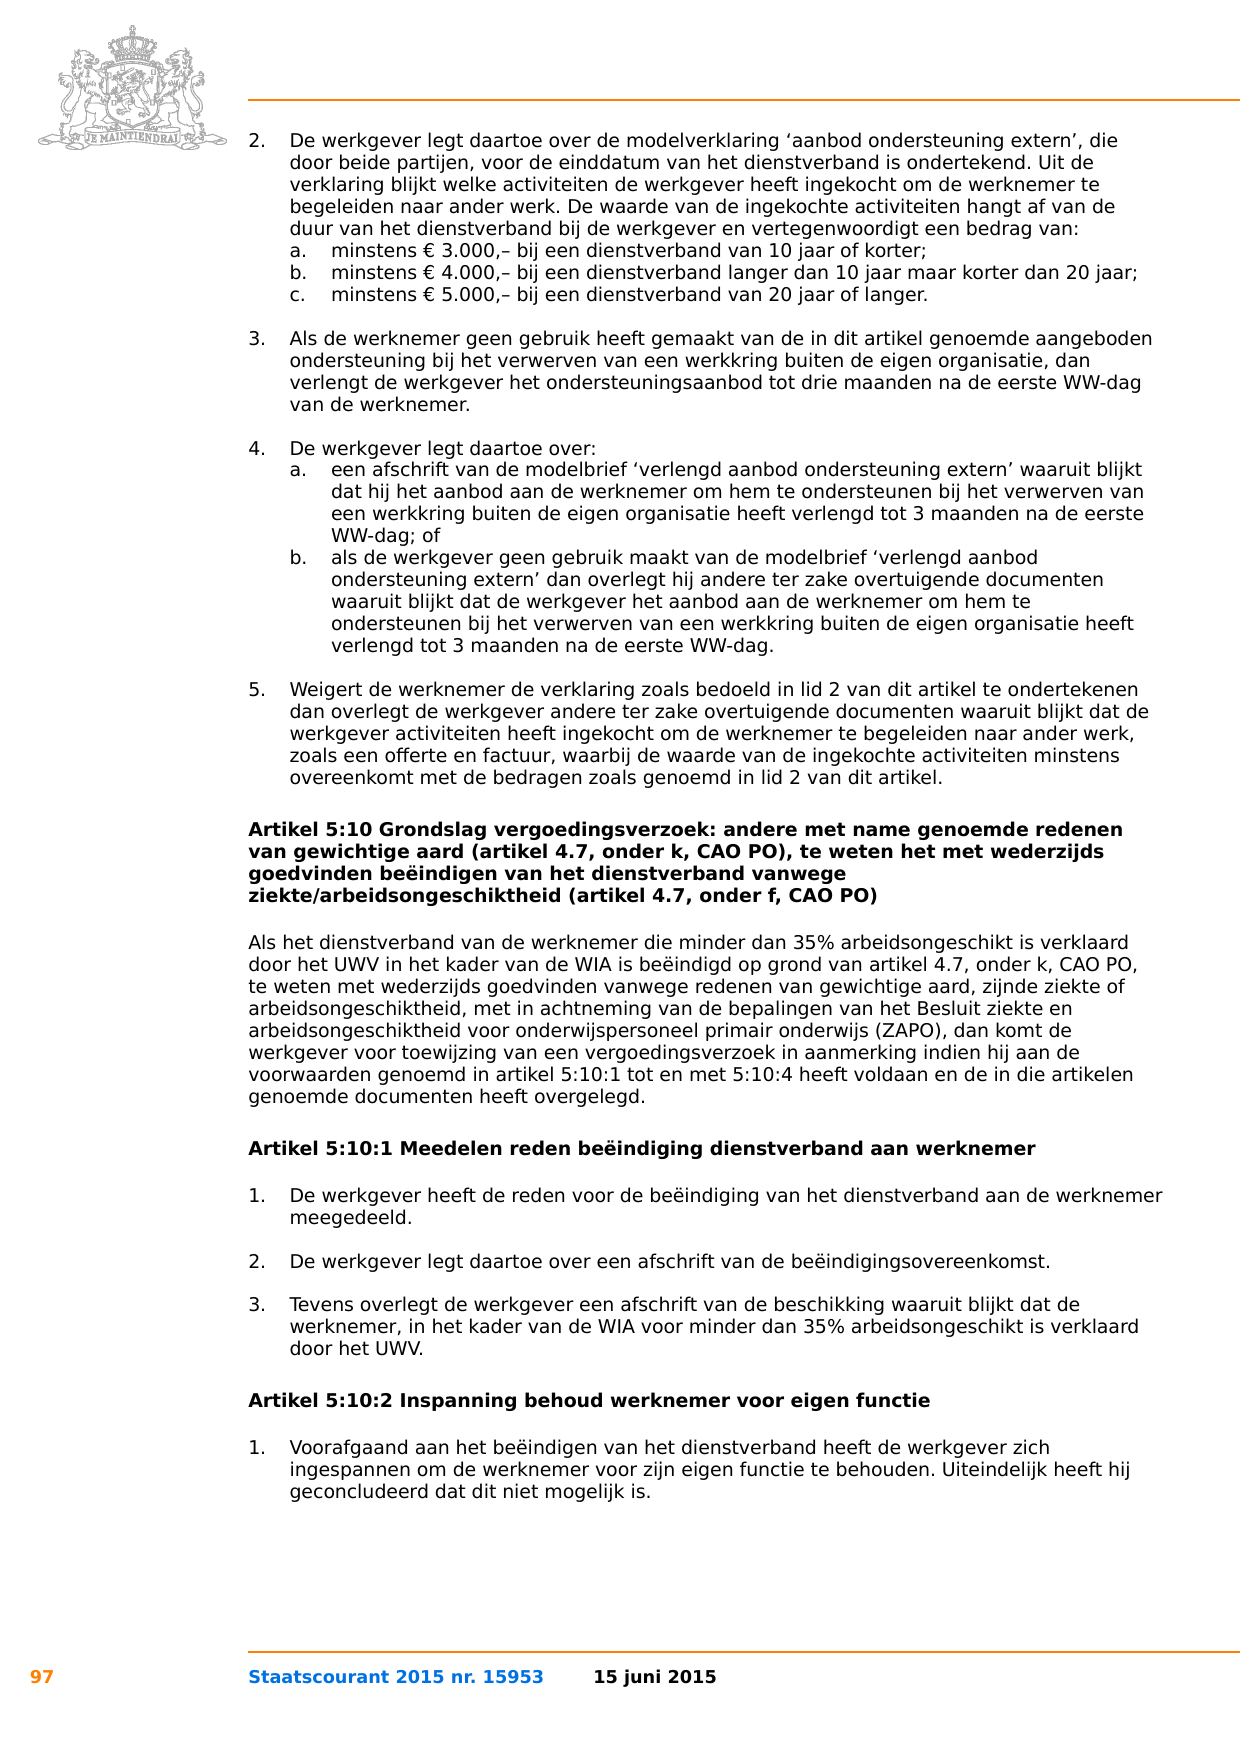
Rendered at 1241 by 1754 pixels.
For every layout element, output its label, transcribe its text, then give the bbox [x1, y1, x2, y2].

text c. minstens € 5.000,– bij een dienstverband van 20 jaar of langer. [289, 284, 1163, 306]
text b. minstens € 4.000,– bij een dienstverband langer dan 10 jaar maar korter dan 20 jaar; [289, 262, 1163, 284]
picture [38, 25, 227, 150]
text 4. De werkgever legt daartoe over: [248, 437, 1163, 459]
text a. een afschrift van de modelbrief ‘verlengd aanbod ondersteuning extern’ waaruit blijkt dat hij het aanbod aan de werknemer om hem te ondersteunen bij het verwerven van een werkkring buiten de eigen organisatie heeft verlengd tot 3 maanden na de eerste WW-dag; of [289, 459, 1163, 547]
subtitle Artikel 5:10:2 Inspanning behoud werknemer voor eigen functie [248, 1390, 1163, 1412]
text a. minstens € 3.000,– bij een dienstverband van 10 jaar of korter; [289, 240, 1163, 262]
text Als het dienstverband van de werknemer die minder dan 35% arbeidsongeschikt is verklaard door het UWV in het kader van de WIA is beëindigd op grond van artikel 4.7, onder k, CAO PO, te weten met wederzijds goedvinden vanwege redenen van gewichtige aard, zijnde ziekte of arbeidsongeschiktheid, met in achtneming van de bepalingen van het Besluit ziekte en arbeidsongeschiktheid voor onderwijspersoneel primair onderwijs (ZAPO), dan komt de werkgever voor toewijzing van een vergoedingsverzoek in aanmerking indien hij aan de voorwaarden genoemd in artikel 5:10:1 tot en met 5:10:4 heeft voldaan en de in die artikelen genoemde documenten heeft overgelegd. [248, 932, 1163, 1108]
text 2. De werkgever legt daartoe over een afschrift van de beëindigingsovereenkomst. [248, 1251, 1163, 1272]
text 2. De werkgever legt daartoe over de modelverklaring ‘aanbod ondersteuning extern’, die door beide partijen, voor de einddatum van het dienstverband is ondertekend. Uit de verklaring blijkt welke activiteiten de werkgever heeft ingekocht om de werknemer te begeleiden naar ander werk. De waarde van de ingekochte activiteiten hangt af van de duur van het dienstverband bij de werkgever en vertegenwoordigt een bedrag van: [248, 130, 1163, 240]
text 1. De werkgever heeft de reden voor de beëindiging van het dienstverband aan de werknemer meegedeeld. [248, 1185, 1163, 1229]
text b. als de werkgever geen gebruik maakt van de modelbrief ‘verlengd aanbod ondersteuning extern’ dan overlegt hij andere ter zake overtuigende documenten waaruit blijkt dat de werkgever het aanbod aan de werknemer om hem te ondersteunen bij het verwerven van een werkkring buiten de eigen organisatie heeft verlengd tot 3 maanden na de eerste WW-dag. [289, 547, 1163, 657]
subtitle Artikel 5:10 Grondslag vergoedingsverzoek: andere met name genoemde redenen van gewichtige aard (artikel 4.7, onder k, CAO PO), te weten het met wederzijds goedvinden beëindigen van het dienstverband vanwege ziekte/arbeidsongeschiktheid (artikel 4.7, onder f, CAO PO) [248, 819, 1163, 907]
text 3. Als de werknemer geen gebruik heeft gemaakt van de in dit artikel genoemde aangeboden ondersteuning bij het verwerven van een werkkring buiten de eigen organisatie, dan verlengt de werkgever het ondersteuningsaanbod tot drie maanden na de eerste WW-dag van de werknemer. [248, 328, 1163, 416]
text 3. Tevens overlegt de werkgever een afschrift van de beschikking waaruit blijkt dat de werknemer, in het kader van de WIA voor minder dan 35% arbeidsongeschikt is verklaard door het UWV. [248, 1294, 1163, 1360]
text 5. Weigert de werknemer de verklaring zoals bedoeld in lid 2 van dit artikel te ondertekenen dan overlegt de werkgever andere ter zake overtuigende documenten waaruit blijkt dat de werkgever activiteiten heeft ingekocht om de werknemer te begeleiden naar ander werk, zoals een offerte en factuur, waarbij de waarde van de ingekochte activiteiten minstens overeenkomt met de bedragen zoals genoemd in lid 2 van dit artikel. [248, 679, 1163, 789]
text 1. Voorafgaand aan het beëindigen van het dienstverband heeft de werkgever zich ingespannen om de werknemer voor zijn eigen functie te behouden. Uiteindelijk heeft hij geconcludeerd dat dit niet mogelijk is. [248, 1437, 1163, 1503]
subtitle Artikel 5:10:1 Meedelen reden beëindiging dienstverband aan werknemer [248, 1138, 1163, 1160]
